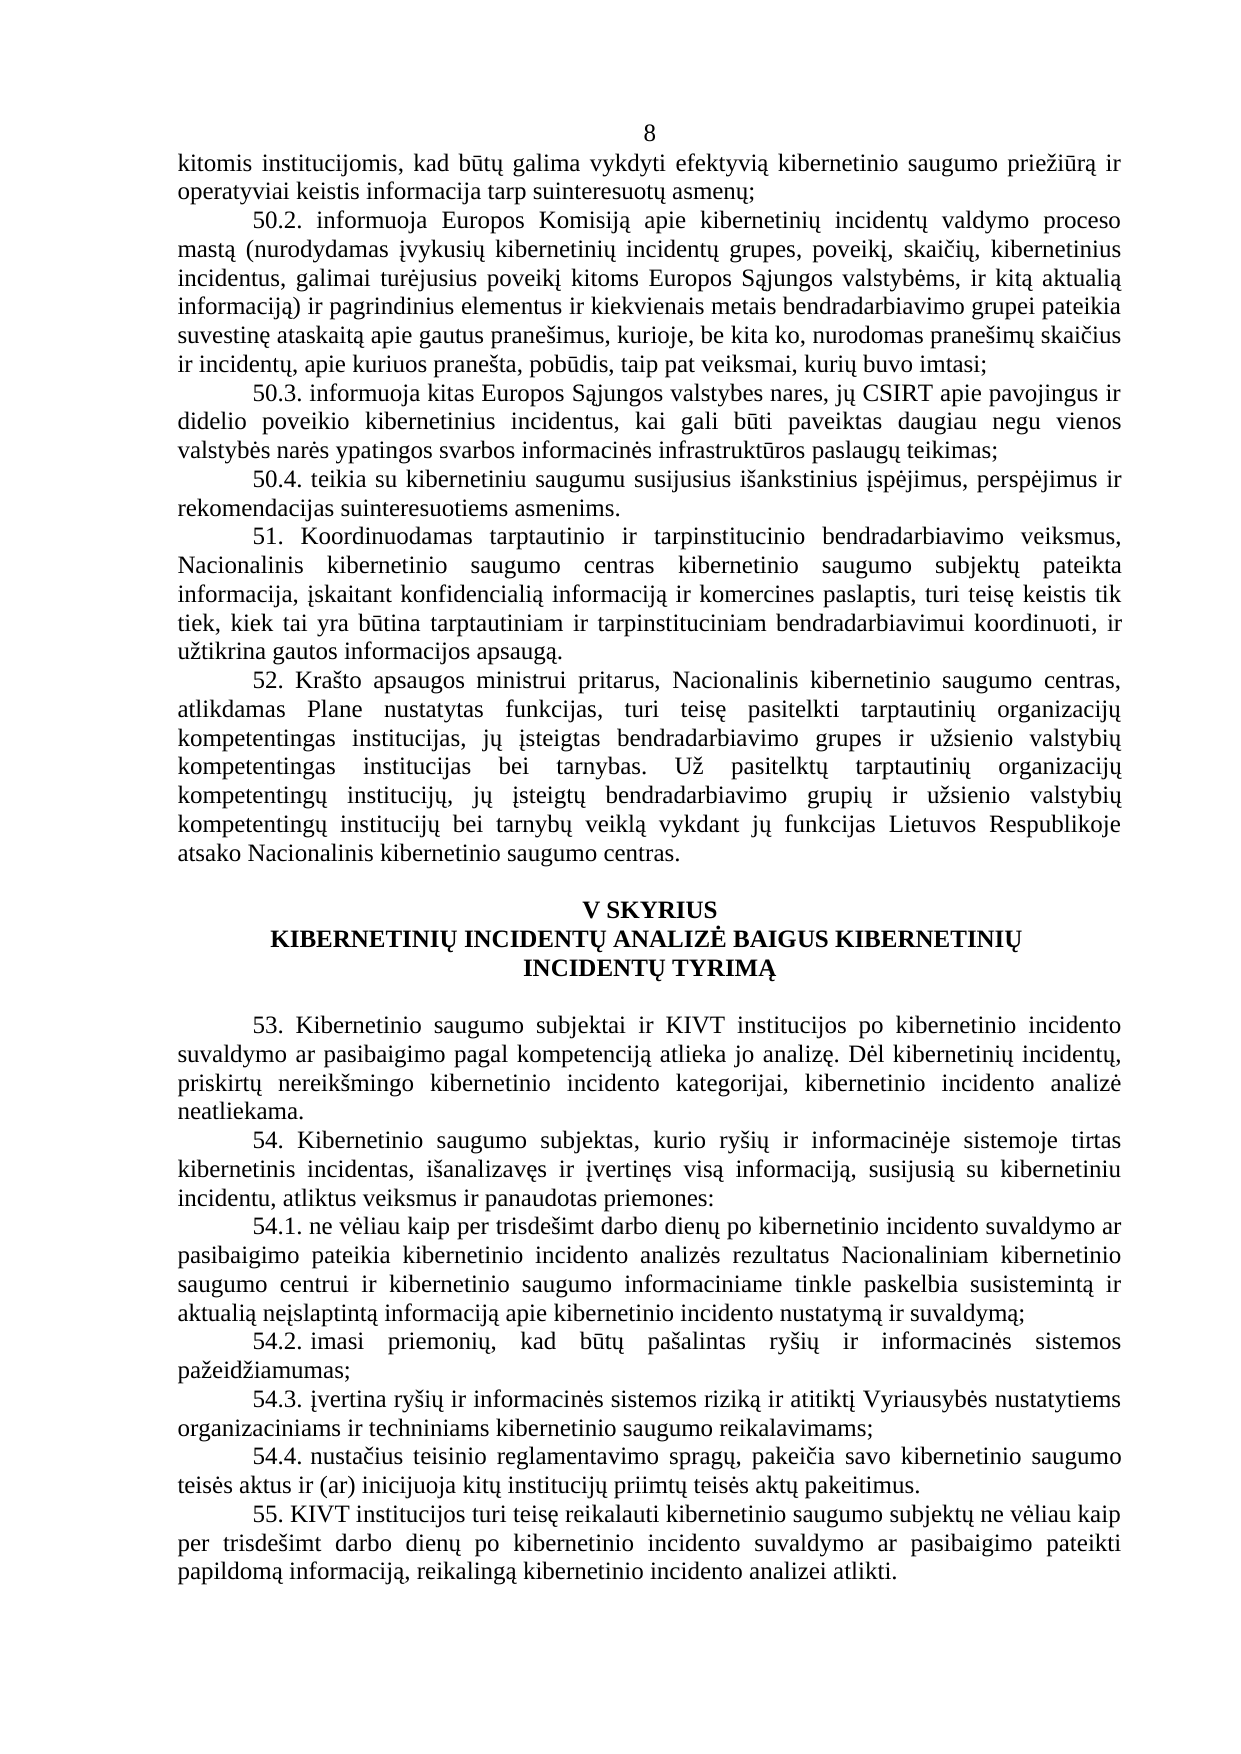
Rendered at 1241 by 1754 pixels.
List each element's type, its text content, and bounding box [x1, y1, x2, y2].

text 54.4. nustačius teisinio reglamentavimo spragų, pakeičia savo kibernetinio saugumo teisės aktus ir (ar) inicijuoja kitų institucijų priimtų teisės aktų pakeitimus. [177, 1441, 1122, 1499]
text 55. KIVT institucijos turi teisę reikalauti kibernetinio saugumo subjektų ne vėliau kaip per trisdešimt darbo dienų po kibernetinio incidento suvaldymo ar pasibaigimo pateikti papildomą informaciją, reikalingą kibernetinio incidento analizei atlikti. [177, 1499, 1122, 1585]
text V SKYRIUS [177, 895, 1122, 924]
text INCIDENTŲ TYRIMĄ [177, 953, 1122, 981]
text 54. Kibernetinio saugumo subjektas, kurio ryšių ir informacinėje sistemoje tirtas kibernetinis incidentas, išanalizavęs ir įvertinęs visą informaciją, susijusią su kibernetiniu incidentu, atliktus veiksmus ir panaudotas priemones: [177, 1125, 1122, 1211]
text 50.3. informuoja kitas Europos Sąjungos valstybes nares, jų CSIRT apie pavojingus ir didelio poveikio kibernetinius incidentus, kai gali būti paveiktas daugiau negu vienos valstybės narės ypatingos svarbos informacinės infrastruktūros paslaugų teikimas; [177, 378, 1122, 464]
text KIBERNETINIŲ INCIDENTŲ ANALIZĖ BAIGUS KIBERNETINIŲ [177, 924, 1122, 953]
text kitomis institucijomis, kad būtų galima vykdyti efektyvią kibernetinio saugumo priežiūrą ir operatyviai keistis informacija tarp suinteresuotų asmenų; [177, 148, 1122, 205]
text 53. Kibernetinio saugumo subjektai ir KIVT institucijos po kibernetinio incidento suvaldymo ar pasibaigimo pagal kompetenciją atlieka jo analizę. Dėl kibernetinių incidentų, priskirtų nereikšmingo kibernetinio incidento kategorijai, kibernetinio incidento analizė neatliekama. [177, 1010, 1122, 1125]
text 54.3. įvertina ryšių ir informacinės sistemos riziką ir atitiktį Vyriausybės nustatytiems organizaciniams ir techniniams kibernetinio saugumo reikalavimams; [177, 1384, 1122, 1441]
text 51. Koordinuodamas tarptautinio ir tarpinstitucinio bendradarbiavimo veiksmus, Nacionalinis kibernetinio saugumo centras kibernetinio saugumo subjektų pateikta informacija, įskaitant konfidencialią informaciją ir komercines paslaptis, turi teisę keistis tik tiek, kiek tai yra būtina tarptautiniam ir tarpinstituciniam bendradarbiavimui koordinuoti, ir užtikrina gautos informacijos apsaugą. [177, 521, 1122, 665]
text 50.4. teikia su kibernetiniu saugumu susijusius išankstinius įspėjimus, perspėjimus ir rekomendacijas suinteresuotiems asmenims. [177, 464, 1122, 521]
text 50.2. informuoja Europos Komisiją apie kibernetinių incidentų valdymo proceso mastą (nurodydamas įvykusių kibernetinių incidentų grupes, poveikį, skaičių, kibernetinius incidentus, galimai turėjusius poveikį kitoms Europos Sąjungos valstybėms, ir kitą aktualią informaciją) ir pagrindinius elementus ir kiekvienais metais bendradarbiavimo grupei pateikia suvestinę ataskaitą apie gautus pranešimus, kurioje, be kita ko, nurodomas pranešimų skaičius ir incidentų, apie kuriuos pranešta, pobūdis, taip pat veiksmai, kurių buvo imtasi; [177, 205, 1122, 378]
text 54.1. ne vėliau kaip per trisdešimt darbo dienų po kibernetinio incidento suvaldymo ar pasibaigimo pateikia kibernetinio incidento analizės rezultatus Nacionaliniam kibernetinio saugumo centrui ir kibernetinio saugumo informaciniame tinkle paskelbia susistemintą ir aktualią neįslaptintą informaciją apie kibernetinio incidento nustatymą ir suvaldymą; [177, 1211, 1122, 1326]
text 52. Krašto apsaugos ministrui pritarus, Nacionalinis kibernetinio saugumo centras, atlikdamas Plane nustatytas funkcijas, turi teisę pasitelkti tarptautinių organizacijų kompetentingas institucijas, jų įsteigtas bendradarbiavimo grupes ir užsienio valstybių kompetentingas institucijas bei tarnybas. Už pasitelktų tarptautinių organizacijų kompetentingų institucijų, jų įsteigtų bendradarbiavimo grupių ir užsienio valstybių kompetentingų institucijų bei tarnybų veiklą vykdant jų funkcijas Lietuvos Respublikoje atsako Nacionalinis kibernetinio saugumo centras. [177, 665, 1122, 866]
text 54.2. imasi priemonių, kad būtų pašalintas ryšių ir informacinės sistemos pažeidžiamumas; [177, 1326, 1122, 1384]
